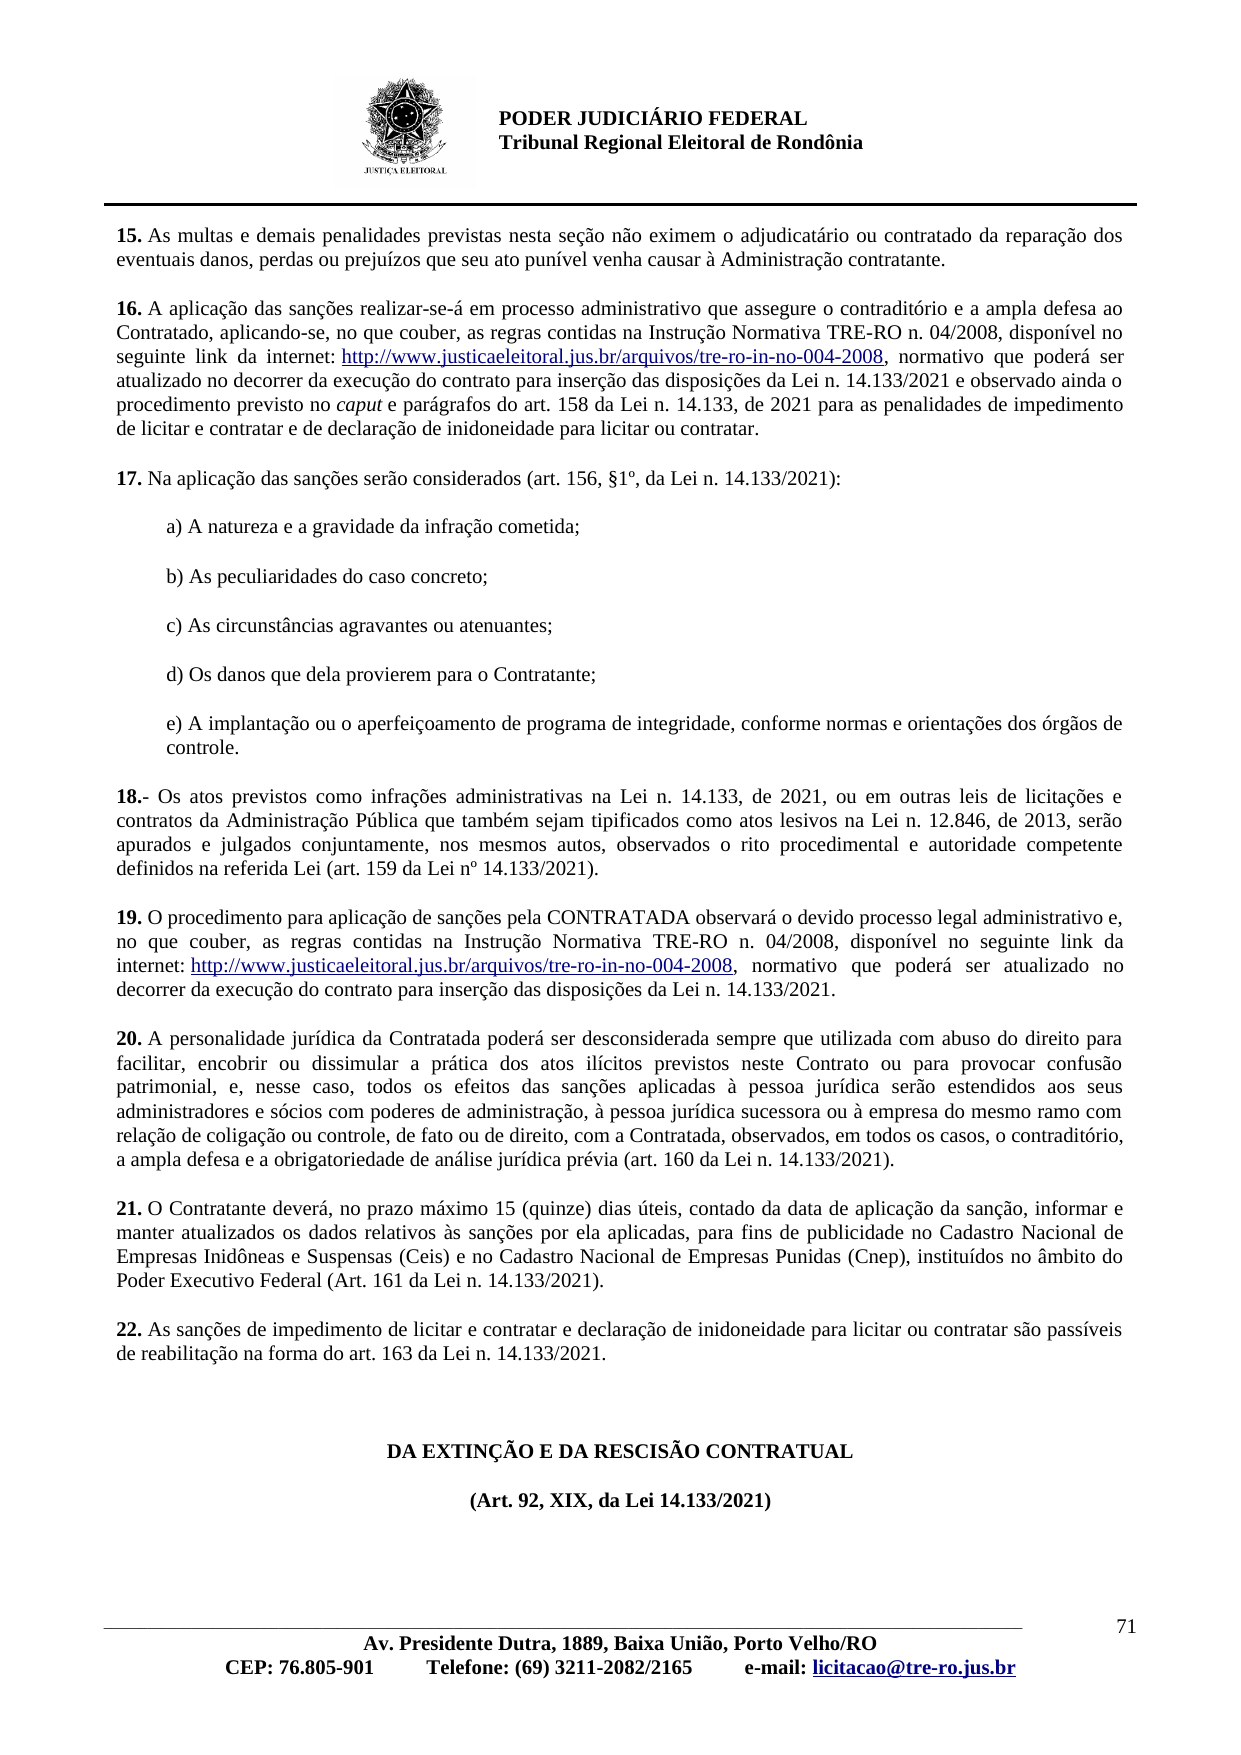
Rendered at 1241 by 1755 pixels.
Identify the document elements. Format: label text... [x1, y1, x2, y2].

text (Art. 92, XIX, da Lei 14.133/2021) [116, 1488, 1124, 1512]
text 18.- Os atos previstos como infrações administrativas na Lei n. 14.133, de 2021, ou em outras leis de licitações e contratos da Administração Pública que também sejam tipificados como atos lesivos na Lei n. 12.846, de 2013, serão apurados e julgados conjuntamente, nos mesmos autos, observados o rito procedimental e autoridade competente definidos na referida Lei (art. 159 da Lei nº 14.133/2021). [116, 784, 1124, 880]
text 22. As sanções de impedimento de licitar e contratar e declaração de inidoneidade para licitar ou contratar são passíveis de reabilitação na forma do art. 163 da Lei n. 14.133/2021. [116, 1317, 1124, 1365]
text 19. O procedimento para aplicação de sanções pela CONTRATADA observará o devido processo legal administrativo e, no que couber, as regras contidas na Instrução Normativa TRE-RO n. 04/2008, disponível no seguinte link da internet: http://www.justicaeleitoral.jus.br/arquivos/tre-ro-in-no-004-2008, normativo que poderá ser atualizado no decorrer da execução do contrato para inserção das disposições da Lei n. 14.133/2021. [116, 905, 1124, 1001]
text d) Os danos que dela provierem para o Contratante; [166, 662, 1124, 686]
text 21. O Contratante deverá, no prazo máximo 15 (quinze) dias úteis, contado da data de aplicação da sanção, informar e manter atualizados os dados relativos às sanções por ela aplicadas, para fins de publicidade no Cadastro Nacional de Empresas Inidôneas e Suspensas (Ceis) e no Cadastro Nacional de Empresas Punidas (Cnep), instituídos no âmbito do Poder Executivo Federal (Art. 161 da Lei n. 14.133/2021). [116, 1196, 1124, 1292]
text 16. A aplicação das sanções realizar-se-á em processo administrativo que assegure o contraditório e a ampla defesa ao Contratado, aplicando-se, no que couber, as regras contidas na Instrução Normativa TRE-RO n. 04/2008, disponível no seguinte link da internet: http://www.justicaeleitoral.jus.br/arquivos/tre-ro-in-no-004-2008, normativo que poderá ser atualizado no decorrer da execução do contrato para inserção das disposições da Lei n. 14.133/2021 e observado ainda o procedimento previsto no caput e parágrafos do art. 158 da Lei n. 14.133, de 2021 para as penalidades de impedimento de licitar e contratar e de declaração de inidoneidade para licitar ou contratar. [116, 296, 1124, 440]
text b) As peculiaridades do caso concreto; [166, 563, 1124, 588]
text 15. As multas e demais penalidades previstas nesta seção não eximem o adjudicatário ou contratado da reparação dos eventuais danos, perdas ou prejuízos que seu ato punível venha causar à Administração contratante. [116, 223, 1124, 271]
text a) A natureza e a gravidade da infração cometida; [166, 514, 1124, 538]
text DA EXTINÇÃO E DA RESCISÃO CONTRATUAL [116, 1439, 1124, 1463]
text c) As circunstâncias agravantes ou atenuantes; [166, 613, 1124, 637]
text 17. Na aplicação das sanções serão considerados (art. 156, §1º, da Lei n. 14.133/2021): [116, 465, 1124, 489]
text 20. A personalidade jurídica da Contratada poderá ser desconsiderada sempre que utilizada com abuso do direito para facilitar, encobrir ou dissimular a prática dos atos ilícitos previstos neste Contrato ou para provocar confusão patrimonial, e, nesse caso, todos os efeitos das sanções aplicadas à pessoa jurídica serão estendidos aos seus administradores e sócios com poderes de administração, à pessoa jurídica sucessora ou à empresa do mesmo ramo com relação de coligação ou controle, de fato ou de direito, com a Contratada, observados, em todos os casos, o contraditório, a ampla defesa e a obrigatoriedade de análise jurídica prévia (art. 160 da Lei n. 14.133/2021). [116, 1026, 1124, 1171]
text e) A implantação ou o aperfeiçoamento de programa de integridade, conforme normas e orientações dos órgãos de controle. [166, 711, 1124, 759]
